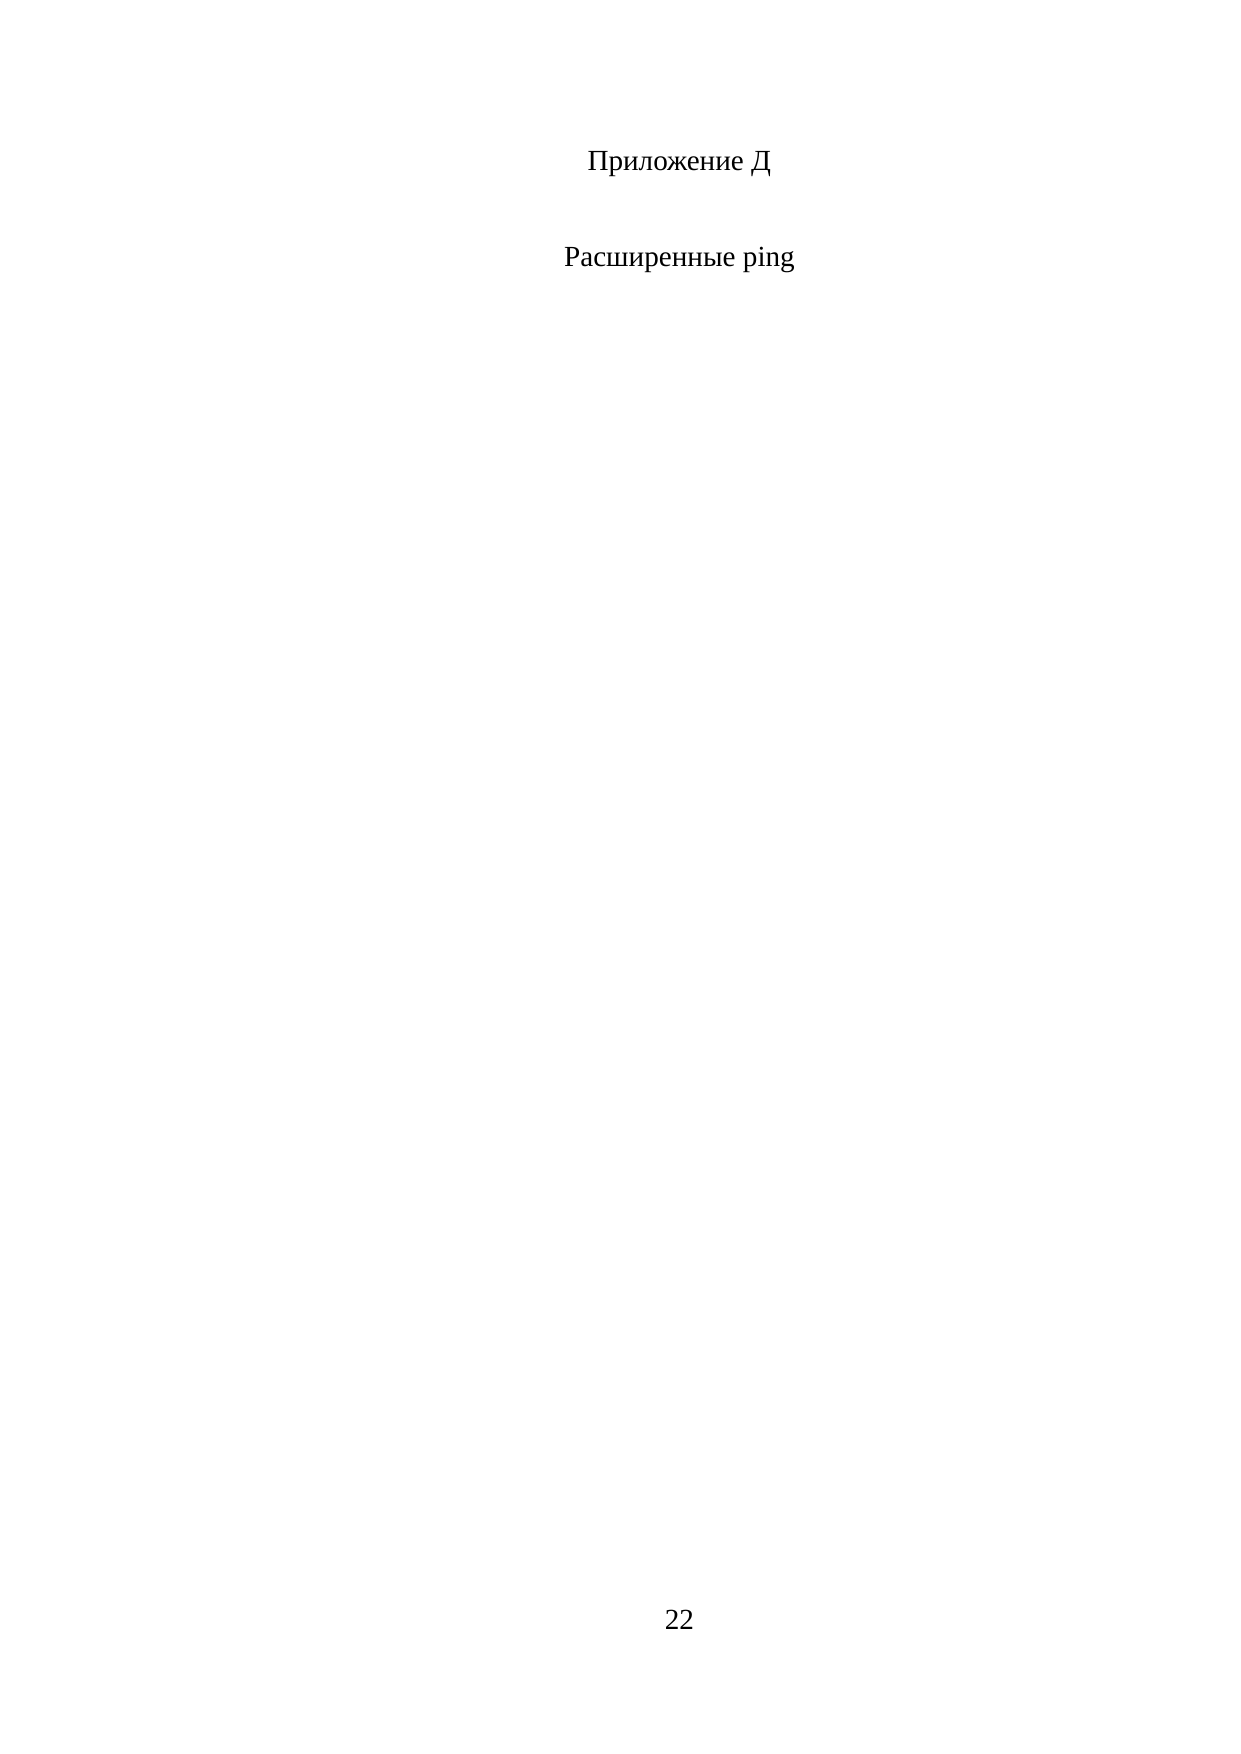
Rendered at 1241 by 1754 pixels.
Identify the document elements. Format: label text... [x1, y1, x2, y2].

subtitle Приложение Д [177, 143, 1181, 177]
text Расширенные ping [177, 239, 1181, 273]
